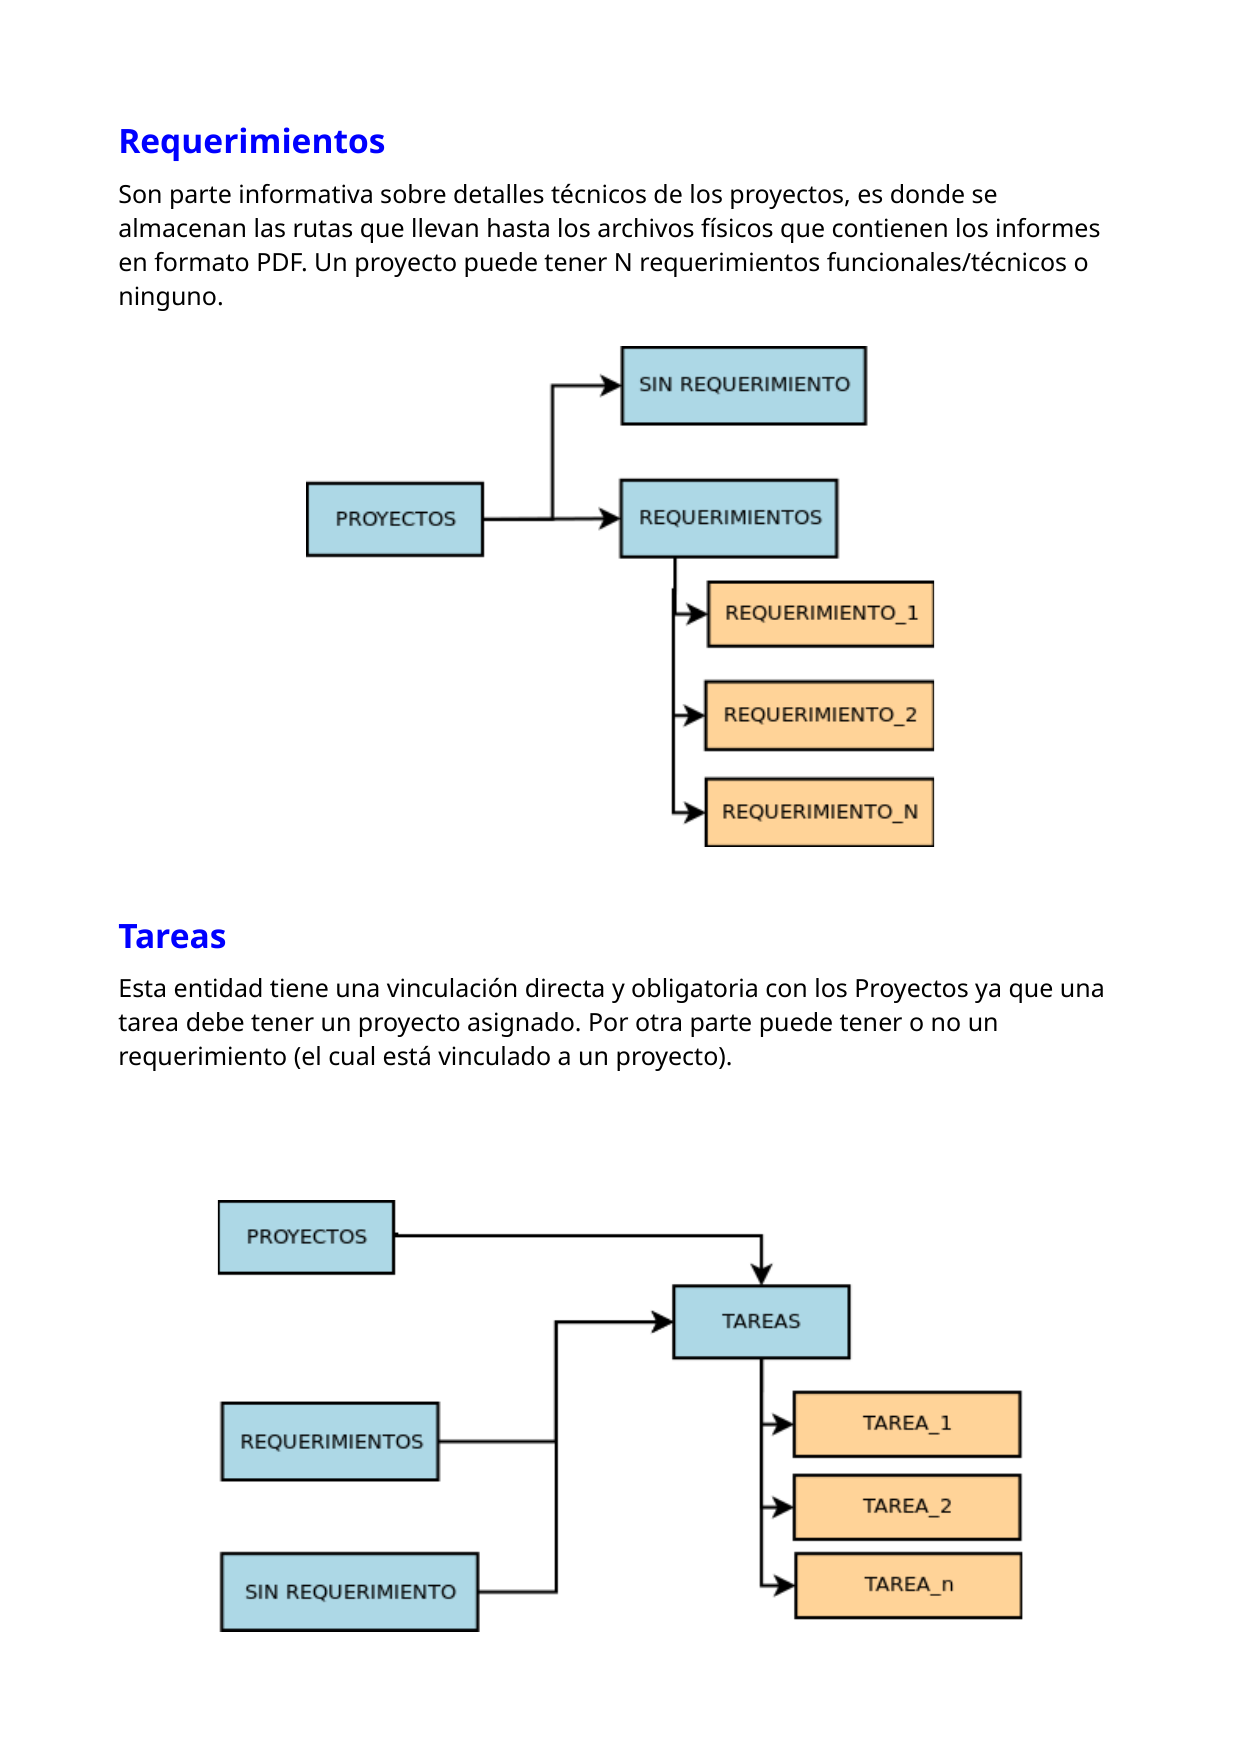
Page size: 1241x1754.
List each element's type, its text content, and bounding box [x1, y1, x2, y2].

subtitle Requerimientos [118, 118, 1122, 164]
text Esta entidad tiene una vinculación directa y obligatoria con los Proyectos ya que una tarea debe tener un proyecto asignado. Por otra parte puede tener o no un requerimiento (el cual está vinculado a un proyecto). [118, 971, 1122, 1073]
text Son parte informativa sobre detalles técnicos de los proyectos, es donde se almacenan las rutas que llevan hasta los archivos físicos que contienen los informes en formato PDF. Un proyecto puede tener N requerimientos funcionales/técnicos o ninguno. [118, 176, 1122, 313]
picture [306, 346, 935, 847]
subtitle Tareas [118, 912, 1122, 958]
picture [217, 1200, 1023, 1632]
